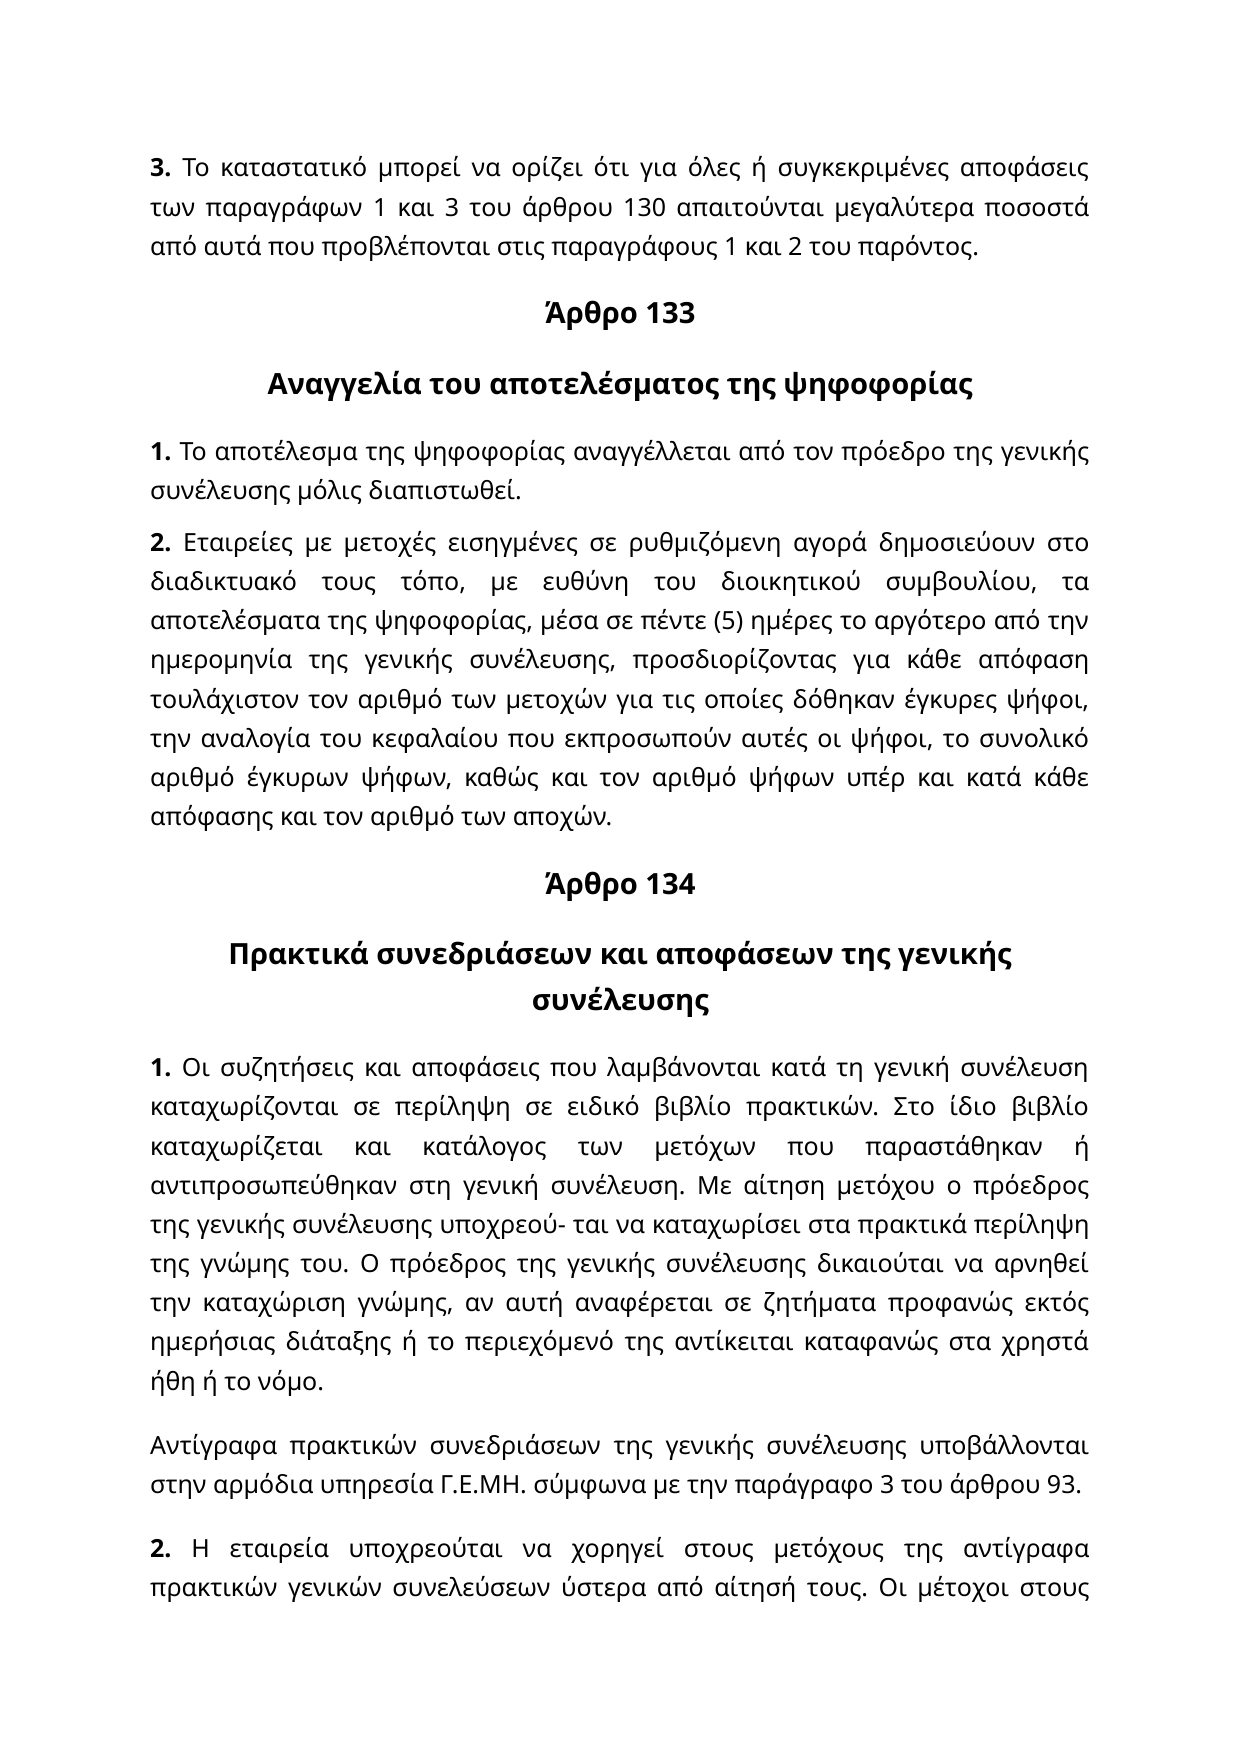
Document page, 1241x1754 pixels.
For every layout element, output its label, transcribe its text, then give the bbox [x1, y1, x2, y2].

text 3. Το καταστατικό μπορεί να ορίζει ότι για όλες ή συγκεκριμένες αποφάσεις των παραγράφων 1 και 3 του άρθρου 130 απαιτούνται μεγαλύτερα ποσοστά από αυτά που προβλέπονται στις παραγράφους 1 και 2 του παρόντος. [150, 150, 1090, 262]
text 1. Οι συζητήσεις και αποφάσεις που λαμβάνονται κατά τη γενική συνέλευση καταχωρίζονται σε περίληψη σε ειδικό βιβλίο πρακτικών. Στο ίδιο βιβλίο καταχωρίζεται και κατάλογος των μετόχων που παραστάθηκαν ή αντιπροσωπεύθηκαν στη γενική συνέλευση. Με αίτηση μετόχου ο πρόεδρος της γενικής συνέλευσης υποχρεού- ται να καταχωρίσει στα πρακτικά περίληψη της γνώμης του. Ο πρόεδρος της γενικής συνέλευσης δικαιούται να αρνηθεί την καταχώριση γνώμης, αν αυτή αναφέρεται σε ζητήματα προφανώς εκτός ημερήσιας διάταξης ή το περιεχόμενό της αντίκειται καταφανώς στα χρηστά ήθη ή το νόμο. [150, 1050, 1090, 1397]
text Αντίγραφα πρακτικών συνεδριάσεων της γενικής συνέλευσης υποβάλλονται στην αρμόδια υπηρεσία Γ.Ε.ΜΗ. σύμφωνα με την παράγραφο 3 του άρθρου 93. [150, 1427, 1090, 1501]
subtitle Πρακτικά συνεδριάσεων και αποφάσεων της γενικής συνέλευσης [150, 933, 1090, 1019]
text 2. Εταιρείες με μετοχές εισηγμένες σε ρυθμιζόμενη αγορά δημοσιεύουν στο διαδικτυακό τους τόπο, με ευθύνη του διοικητικού συμβουλίου, τα αποτελέσματα της ψηφοφορίας, μέσα σε πέντε (5) ημέρες το αργότερο από την ημερομηνία της γενικής συνέλευσης, προσδιορίζοντας για κάθε απόφαση τουλάχιστον τον αριθμό των μετοχών για τις οποίες δόθηκαν έγκυρες ψήφοι, την αναλογία του κεφαλαίου που εκπροσωπούν αυτές οι ψήφοι, το συνολικό αριθμό έγκυρων ψήφων, καθώς και τον αριθμό ψήφων υπέρ και κατά κάθε απόφασης και τον αριθμό των αποχών. [150, 524, 1090, 833]
text 1. Το αποτέλεσμα της ψηφοφορίας αναγγέλλεται από τον πρόεδρο της γενικής συνέλευσης μόλις διαπιστωθεί. [150, 434, 1090, 507]
subtitle Άρθρο 133 [150, 292, 1090, 332]
subtitle Αναγγελία του αποτελέσματος της ψηφοφορίας [150, 363, 1090, 403]
subtitle Άρθρο 134 [150, 863, 1090, 903]
text 2. Η εταιρεία υποχρεούται να χορηγεί στους μετόχους της αντίγραφα πρακτικών γενικών συνελεύσεων ύστερα από αίτησή τους. Οι μέτοχοι στους [150, 1531, 1090, 1604]
